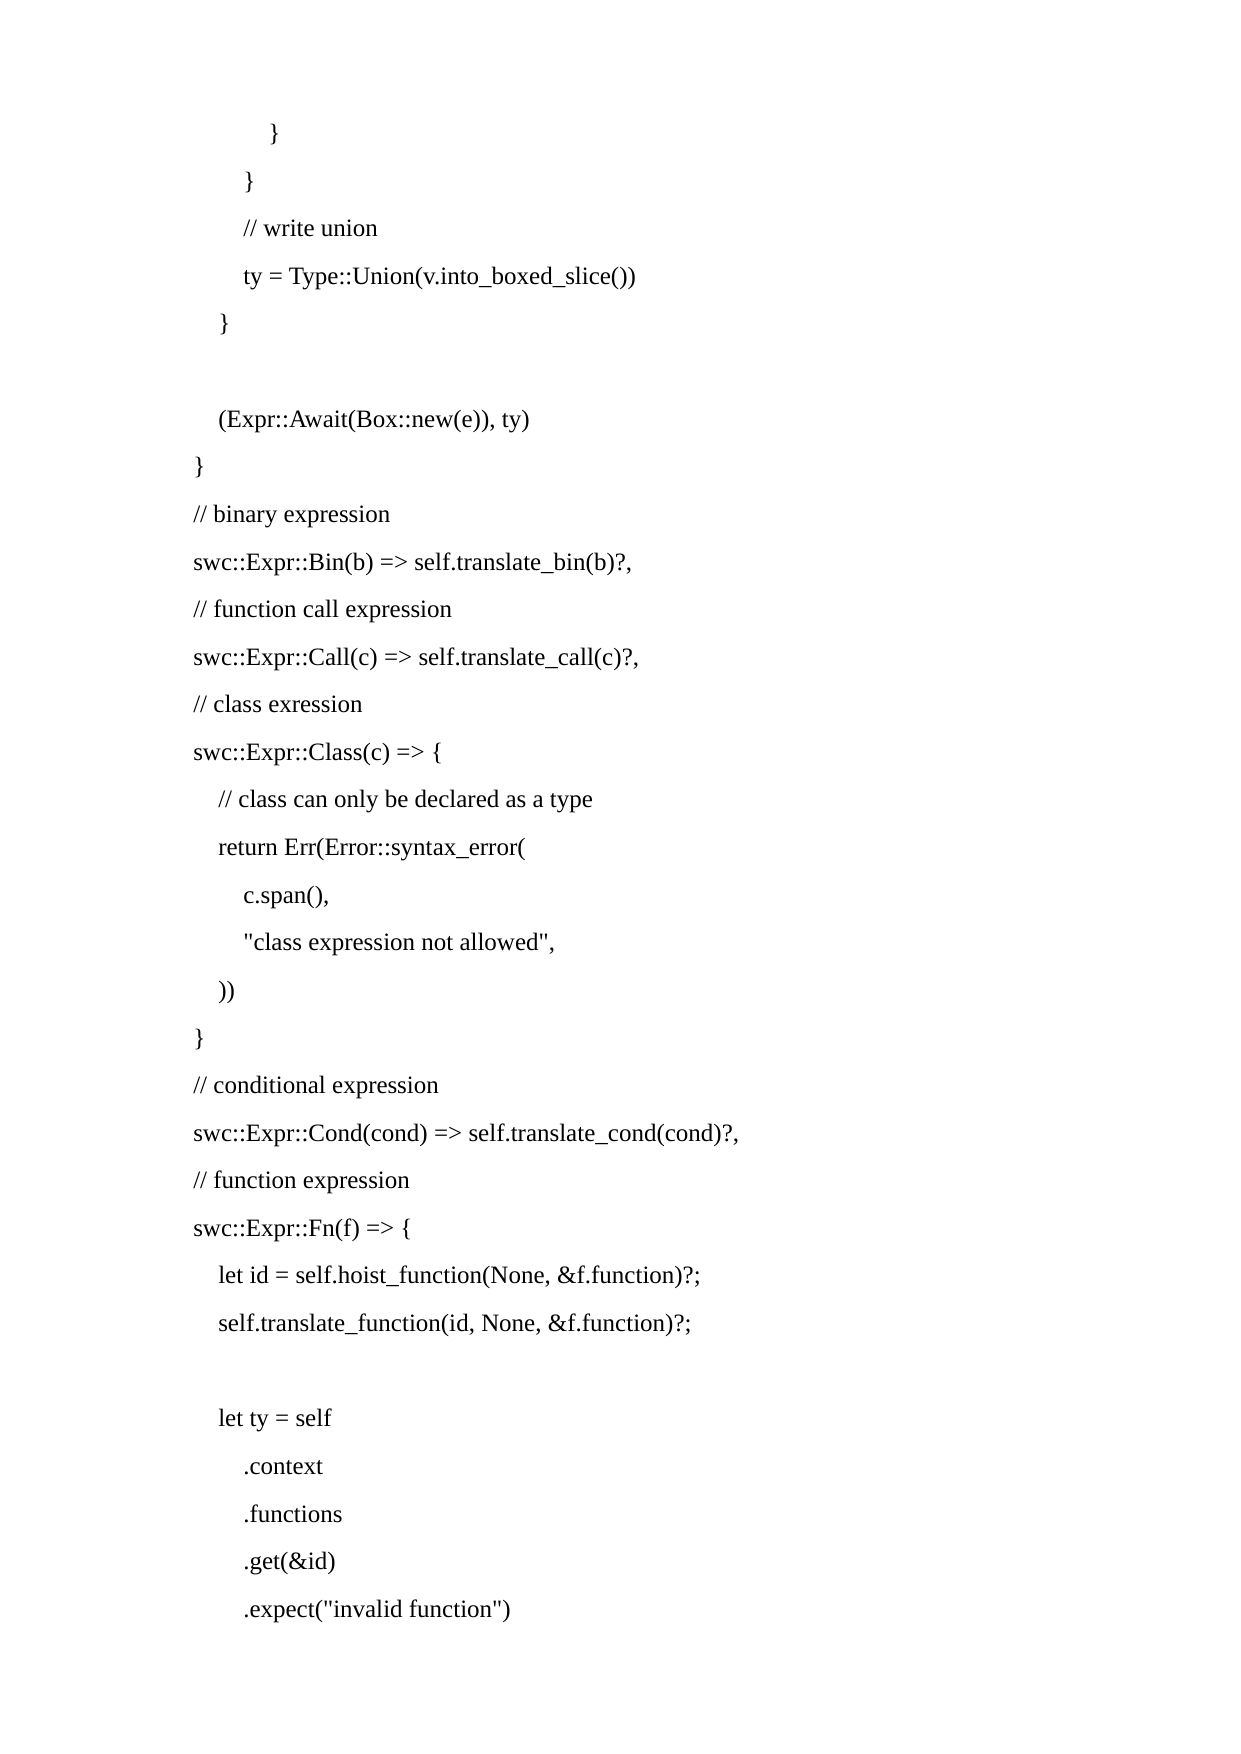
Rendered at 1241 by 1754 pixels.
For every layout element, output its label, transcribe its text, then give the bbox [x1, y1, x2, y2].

text } [118, 1023, 1122, 1051]
text // function expression [118, 1165, 1122, 1194]
text } [118, 118, 1122, 147]
text "class expression not allowed", [118, 927, 1122, 956]
text } [118, 308, 1122, 337]
text // conditional expression [118, 1070, 1122, 1099]
text .functions [118, 1499, 1122, 1527]
text .expect("invalid function") [118, 1594, 1122, 1623]
text } [118, 451, 1122, 480]
text swc::Expr::Call(c) => self.translate_call(c)?, [118, 642, 1122, 671]
text // class can only be declared as a type [118, 784, 1122, 813]
text // class exression [118, 689, 1122, 718]
text // write union [118, 213, 1122, 242]
text let id = self.hoist_function(None, &f.function)?; [118, 1261, 1122, 1289]
text (Expr::Await(Box::new(e)), ty) [118, 404, 1122, 432]
text ty = Type::Union(v.into_boxed_slice()) [118, 261, 1122, 290]
text let ty = self [118, 1403, 1122, 1432]
text } [118, 166, 1122, 194]
text .get(&id) [118, 1546, 1122, 1575]
text // function call expression [118, 594, 1122, 623]
text .context [118, 1451, 1122, 1480]
text swc::Expr::Class(c) => { [118, 737, 1122, 766]
text c.span(), [118, 880, 1122, 908]
text swc::Expr::Fn(f) => { [118, 1213, 1122, 1242]
text )) [118, 975, 1122, 1004]
text swc::Expr::Cond(cond) => self.translate_cond(cond)?, [118, 1118, 1122, 1147]
text // binary expression [118, 499, 1122, 528]
text swc::Expr::Bin(b) => self.translate_bin(b)?, [118, 547, 1122, 575]
text self.translate_function(id, None, &f.function)?; [118, 1308, 1122, 1337]
text return Err(Error::syntax_error( [118, 832, 1122, 861]
